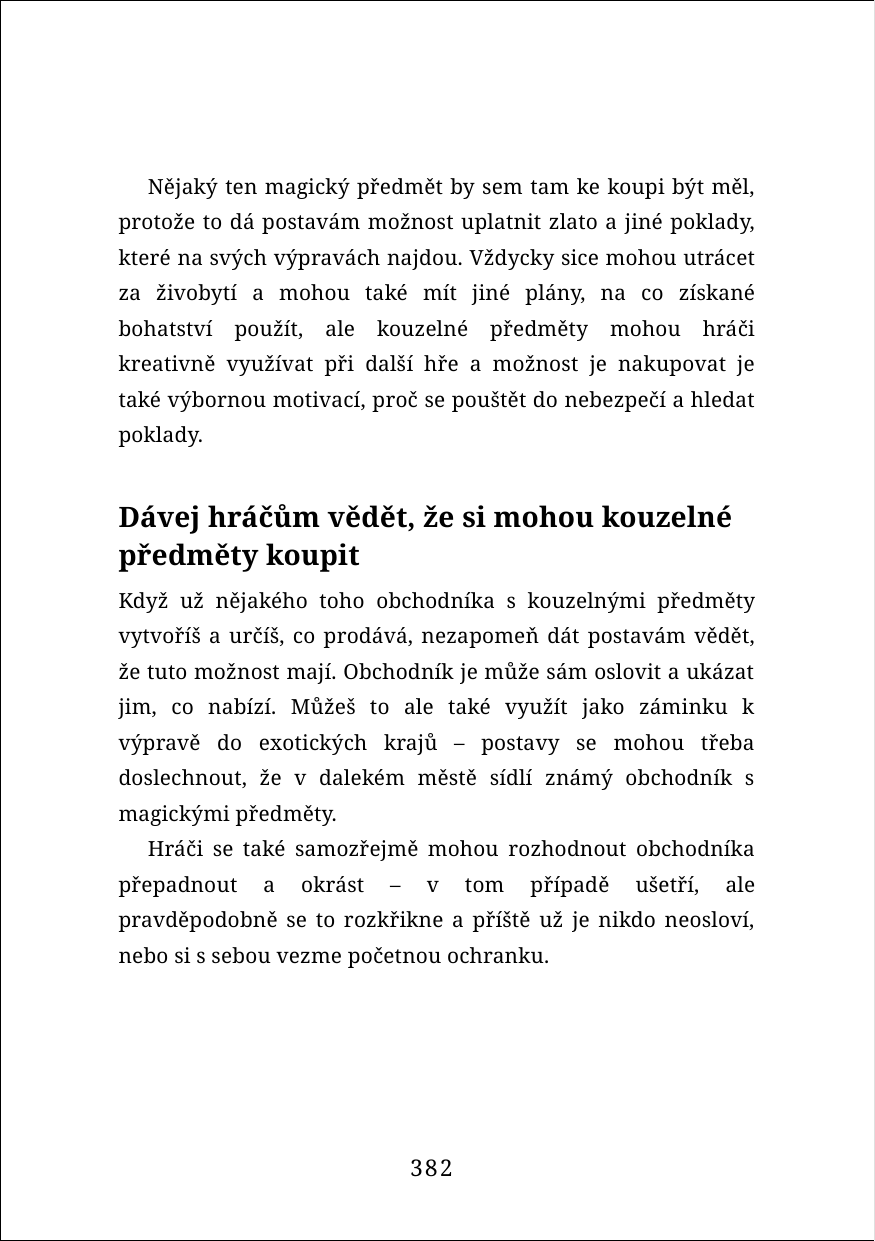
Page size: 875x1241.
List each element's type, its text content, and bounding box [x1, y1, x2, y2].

subtitle Dávej hráčům vědět, že si mohou kouzelné předměty koupit [118, 497, 756, 574]
text Nějaký ten magický předmět by sem tam ke koupi být měl, protože to dá postavám možnost uplatnit zlato a jiné poklady, které na svých výpravách najdou. Vždycky sice mohou utrácet za živobytí a mohou také mít jiné plány, na co získané bohatství použít, ale kouzelné předměty mohou hráči kreativně využívat při další hře a možnost je nakupovat je také výbornou motivací, proč se pouštět do nebezpečí a hledat poklady. [118, 172, 756, 449]
text Když už nějakého toho obchodníka s kouzelnými předměty vytvoříš a určíš, co prodává, nezapomeň dát postavám vědět, že tuto možnost mají. Obchodník je může sám oslovit a ukázat jim, co nabízí. Můžeš to ale také využít jako záminku k výpravě do exotických krajů – postavy se mohou třeba doslechnout, že v dalekém městě sídlí známý obchodník s magickými předměty. Hráči se také samozřejmě mohou rozhodnout obchodníka přepadnout a okrást – v tom případě ušetří, ale pravděpodobně se to rozkřikne a příště už je nikdo neosloví, nebo si s sebou vezme početnou ochranku. [118, 586, 756, 969]
